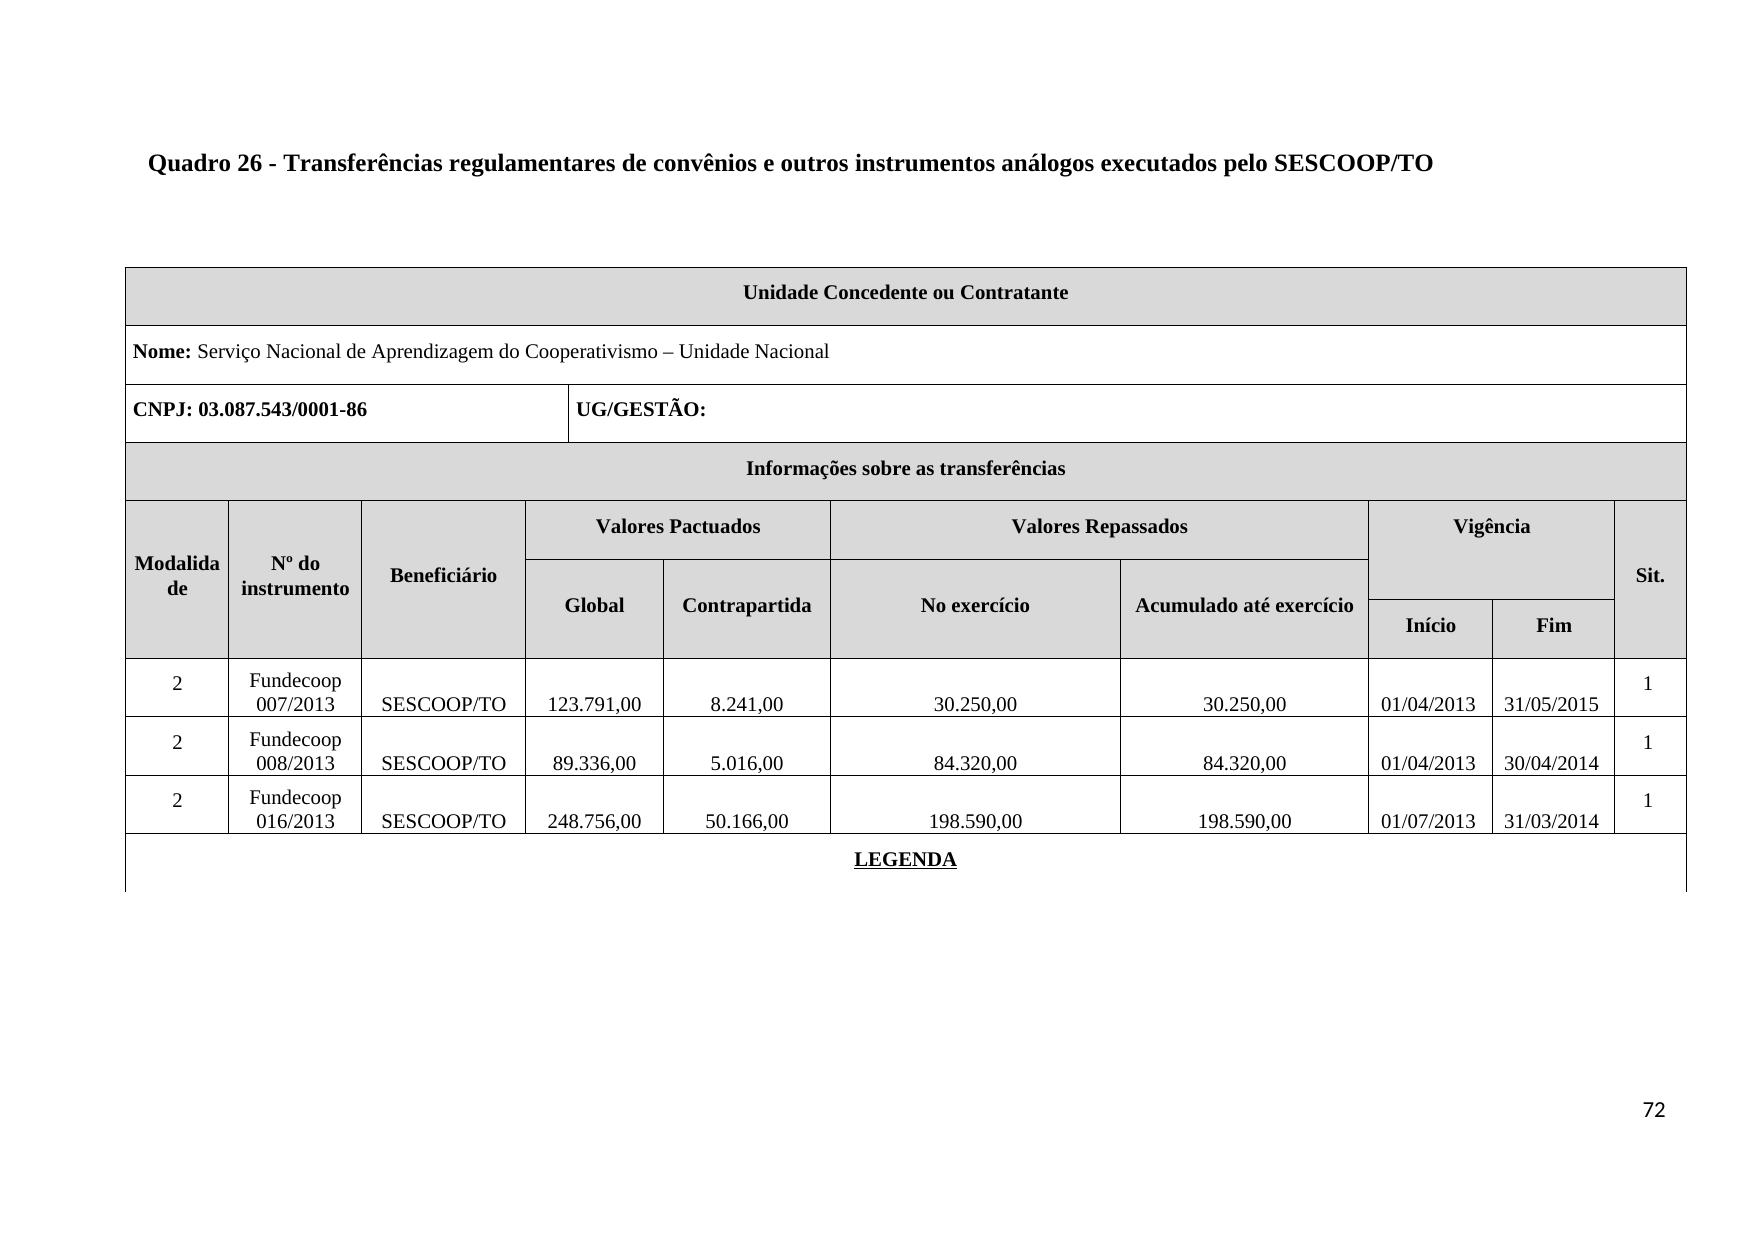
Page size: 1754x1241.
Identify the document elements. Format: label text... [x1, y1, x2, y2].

table_cell SESCOOP/TO [362, 717, 525, 775]
table_cell UG/GESTÃO: [569, 385, 1686, 442]
table_cell CNPJ: 03.087.543/0001-86 [126, 385, 568, 442]
table_cell 1 [1615, 776, 1686, 833]
table_cell Fundecoop 008/2013 [229, 717, 361, 775]
table_cell No exercício [831, 560, 1120, 658]
table_cell 50.166,00 [664, 776, 830, 833]
table_cell 2 [126, 776, 228, 833]
table_cell 5.016,00 [664, 717, 830, 775]
table_cell Global [526, 560, 663, 658]
table_cell SESCOOP/TO [362, 776, 525, 833]
table_cell Sit. [1615, 501, 1686, 658]
table_cell 2 [126, 717, 228, 775]
table_cell 30/04/2014 [1493, 717, 1614, 775]
table_cell Vigência [1369, 501, 1614, 599]
table_cell 1 [1615, 717, 1686, 775]
table_cell 30.250,00 [831, 659, 1120, 716]
table_cell Acumulado até exercício [1121, 560, 1368, 658]
table_cell Beneficiário [362, 501, 525, 658]
table_cell 01/07/2013 [1369, 776, 1492, 833]
table_cell 84.320,00 [831, 717, 1120, 775]
table_cell 84.320,00 [1121, 717, 1368, 775]
table_cell 30.250,00 [1121, 659, 1368, 716]
table_cell Fim [1493, 600, 1614, 658]
table_cell 89.336,00 [526, 717, 663, 775]
table_cell LEGENDA [126, 834, 1686, 892]
table_cell 1 [1615, 659, 1686, 716]
table_cell 31/03/2014 [1493, 776, 1614, 833]
table_cell 31/05/2015 [1493, 659, 1614, 716]
table_cell 01/04/2013 [1369, 717, 1492, 775]
table_cell Nome: Serviço Nacional de Aprendizagem do Cooperativismo – Unidade Nacional [126, 326, 1686, 383]
table_header Unidade Concedente ou Contratante [126, 268, 1686, 325]
table_cell Valores Repassados [831, 501, 1368, 559]
text Quadro 26 - Transferências regulamentares de convênios e outros instrumentos análogos executados pelo SESCOOP/TO [148, 148, 1665, 176]
table_cell 248.756,00 [526, 776, 663, 833]
table_cell 198.590,00 [1121, 776, 1368, 833]
table_cell 198.590,00 [831, 776, 1120, 833]
table_cell Valores Pactuados [526, 501, 830, 559]
table_cell Modalidade [126, 501, 228, 658]
table_cell Fundecoop 016/2013 [229, 776, 361, 833]
table_cell 123.791,00 [526, 659, 663, 716]
table_cell Início [1369, 600, 1492, 658]
table_cell Contrapartida [664, 560, 830, 658]
table_cell 8.241,00 [664, 659, 830, 716]
table_cell Nº do instrumento [229, 501, 361, 658]
table_cell Fundecoop 007/2013 [229, 659, 361, 716]
table_cell SESCOOP/TO [362, 659, 525, 716]
table_cell 2 [126, 659, 228, 716]
table_cell Informações sobre as transferências [126, 443, 1686, 500]
table_cell 01/04/2013 [1369, 659, 1492, 716]
